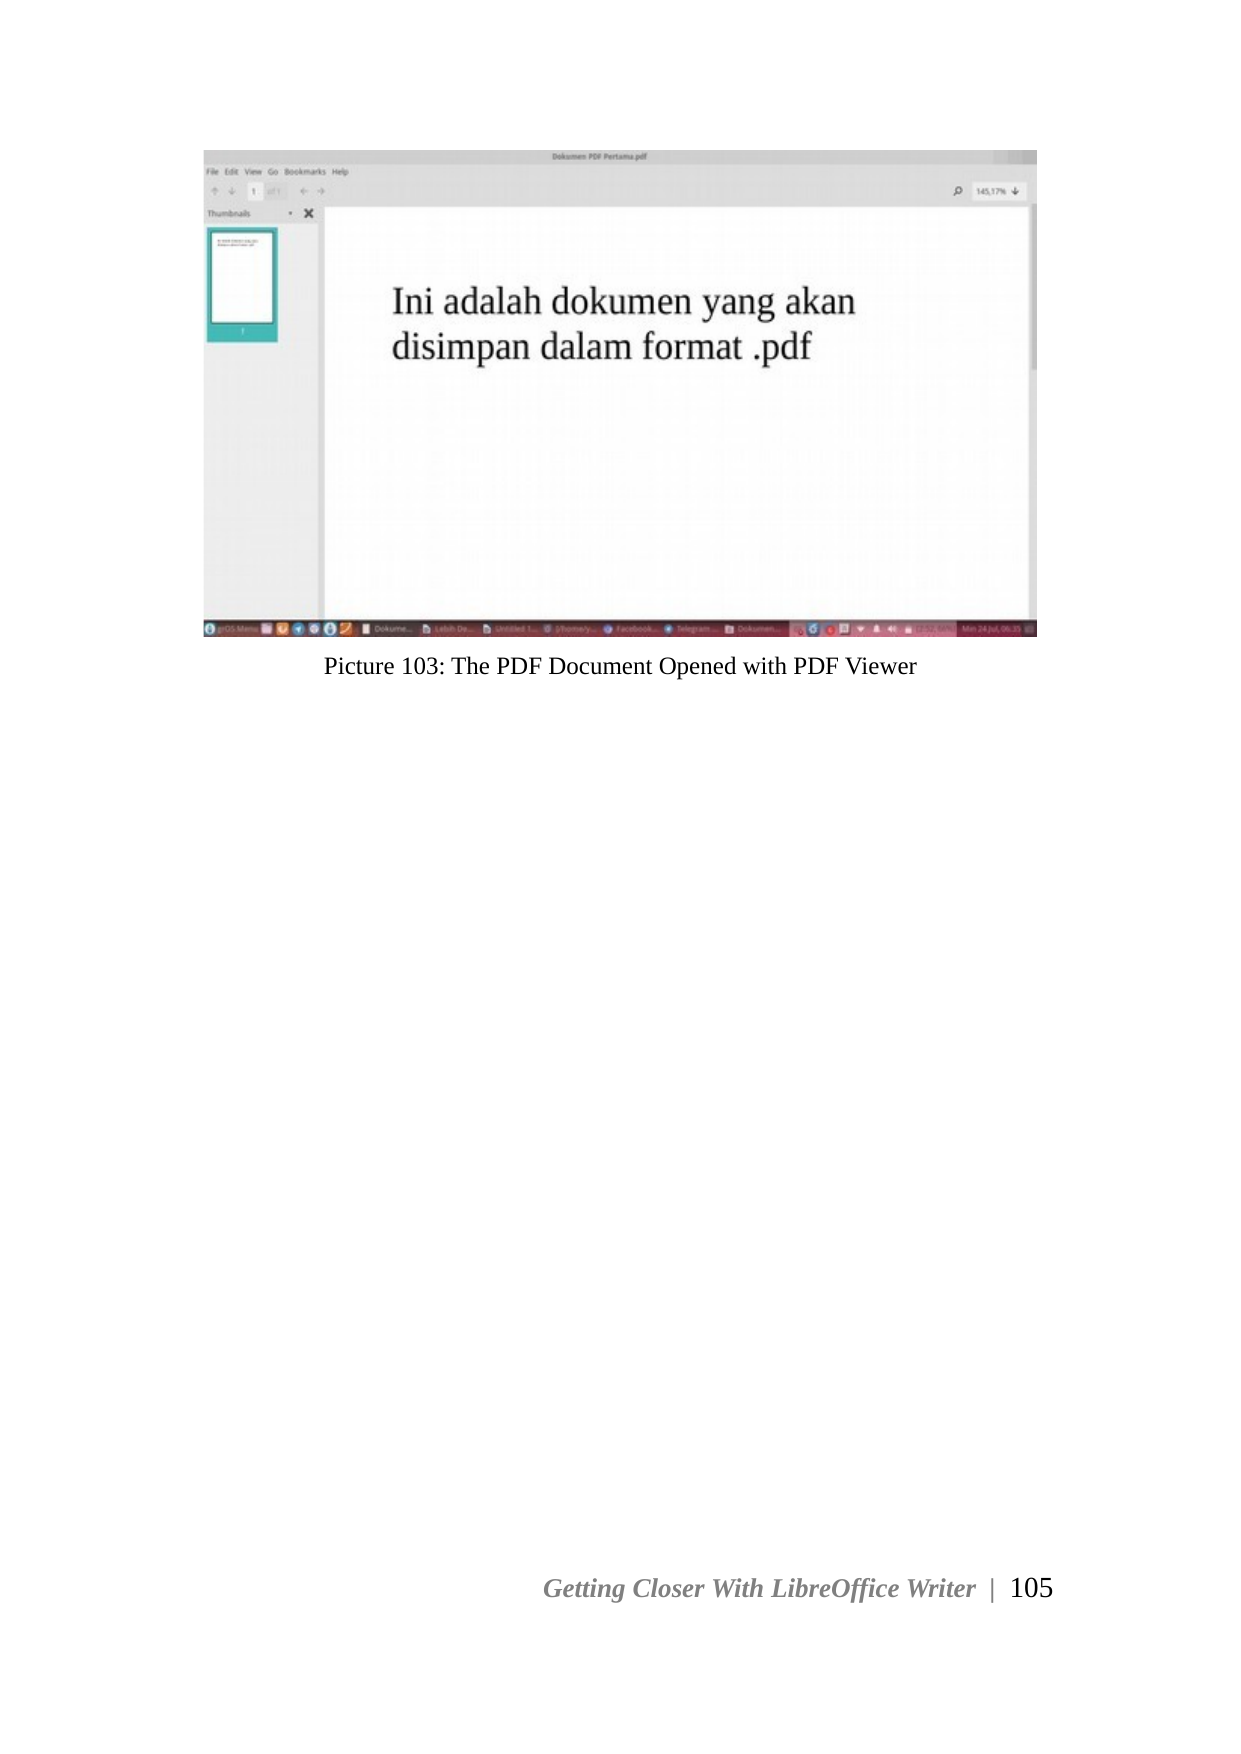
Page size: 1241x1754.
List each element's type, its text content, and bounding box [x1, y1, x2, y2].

text Picture 103: The PDF Document Opened with PDF Viewer [187, 637, 1053, 680]
picture [203, 150, 1037, 637]
